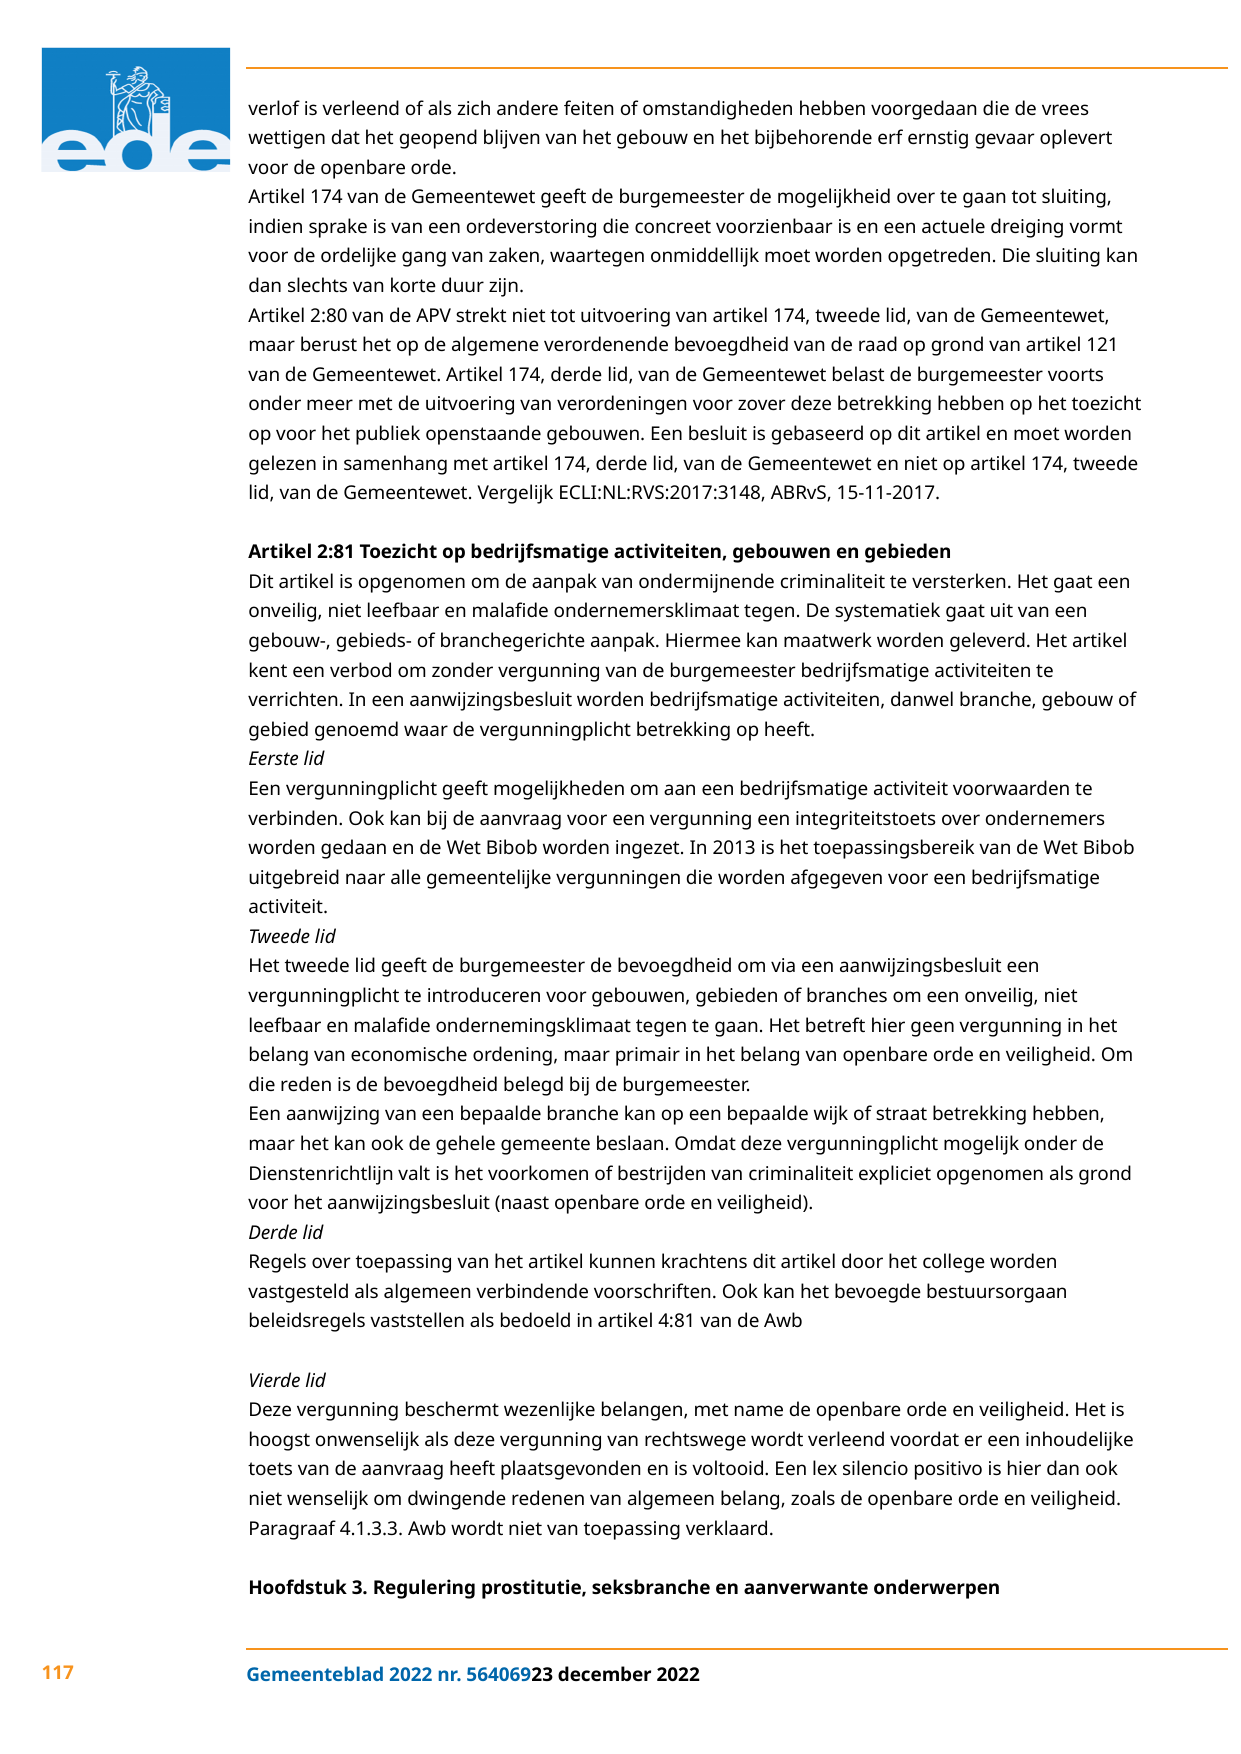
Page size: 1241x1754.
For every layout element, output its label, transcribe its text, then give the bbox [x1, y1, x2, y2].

text Een vergunningplicht geeft mogelijkheden om aan een bedrijfsmatige activiteit voorwaarden te verbinden. Ook kan bij de aanvraag voor een vergunning een integriteitstoets over ondernemers worden gedaan en de Wet Bibob worden ingezet. In 2013 is het toepassingsbereik van de Wet Bibob uitgebreid naar alle gemeentelijke vergunningen die worden afgegeven voor een bedrijfsmatige activiteit. [248, 775, 1152, 919]
text Artikel 2:81 Toezicht op bedrijfsmatige activiteiten, gebouwen en gebieden [248, 538, 1152, 564]
text Regels over toepassing van het artikel kunnen krachtens dit artikel door het college worden vastgesteld als algemeen verbindende voorschriften. Ook kan het bevoegde bestuursorgaan beleidsregels vaststellen als bedoeld in artikel 4:81 van de Awb [248, 1248, 1152, 1333]
text Eerste lid [248, 746, 1152, 771]
text Tweede lid [248, 923, 1152, 949]
text Een aanwijzing van een bepaalde branche kan op een bepaalde wijk of straat betrekking hebben, maar het kan ook de gehele gemeente beslaan. Omdat deze vergunningplicht mogelijk onder de Dienstenrichtlijn valt is het voorkomen of bestrijden van criminaliteit expliciet opgenomen als grond voor het aanwijzingsbesluit (naast openbare orde en veiligheid). [248, 1101, 1152, 1215]
text Vierde lid [248, 1367, 1152, 1393]
text Derde lid [248, 1219, 1152, 1245]
text Artikel 2:80 van de APV strekt niet tot uitvoering van artikel 174, tweede lid, van de Gemeentewet, maar berust het op de algemene verordenende bevoegdheid van de raad op grond van artikel 121 van de Gemeentewet. Artikel 174, derde lid, van de Gemeentewet belast de burgemeester voorts onder meer met de uitvoering van verordeningen voor zover deze betrekking hebben op het toezicht op voor het publiek openstaande gebouwen. Een besluit is gebaseerd op dit artikel en moet worden gelezen in samenhang met artikel 174, derde lid, van de Gemeentewet en niet op artikel 174, tweede lid, van de Gemeentewet. Vergelijk ECLI:NL:RVS:2017:3148, ABRvS, 15-11-2017. [248, 302, 1152, 505]
text Hoofdstuk 3. Regulering prostitutie, seksbranche en aanverwante onderwerpen [248, 1574, 1152, 1600]
text Deze vergunning beschermt wezenlijke belangen, met name de openbare orde en veiligheid. Het is hoogst onwenselijk als deze vergunning van rechtswege wordt verleend voordat er een inhoudelijke toets van de aanvraag heeft plaatsgevonden en is voltooid. Een lex silencio positivo is hier dan ook niet wenselijk om dwingende redenen van algemeen belang, zoals de openbare orde en veiligheid. Paragraaf 4.1.3.3. Awb wordt niet van toepassing verklaard. [248, 1396, 1152, 1541]
text Het tweede lid geeft de burgemeester de bevoegdheid om via een aanwijzingsbesluit een vergunningplicht te introduceren voor gebouwen, gebieden of branches om een onveilig, niet leefbaar en malafide ondernemingsklimaat tegen te gaan. Het betreft hier geen vergunning in het belang van economische ordening, maar primair in het belang van openbare orde en veiligheid. Om die reden is de bevoegdheid belegd bij de burgemeester. [248, 953, 1152, 1097]
picture [41, 47, 231, 172]
text Artikel 174 van de Gemeentewet geeft de burgemeester de mogelijkheid over te gaan tot sluiting, indien sprake is van een ordeverstoring die concreet voorzienbaar is en een actuele dreiging vormt voor de ordelijke gang van zaken, waartegen onmiddellijk moet worden opgetreden. Die sluiting kan dan slechts van korte duur zijn. [248, 183, 1152, 298]
text verlof is verleend of als zich andere feiten of omstandigheden hebben voorgedaan die de vrees wettigen dat het geopend blijven van het gebouw en het bijbehorende erf ernstig gevaar oplevert voor de openbare orde. [248, 95, 1152, 180]
text Dit artikel is opgenomen om de aanpak van ondermijnende criminaliteit te versterken. Het gaat een onveilig, niet leefbaar en malafide ondernemersklimaat tegen. De systematiek gaat uit van een gebouw-, gebieds- of branchegerichte aanpak. Hiermee kan maatwerk worden geleverd. Het artikel kent een verbod om zonder vergunning van de burgemeester bedrijfsmatige activiteiten te verrichten. In een aanwijzingsbesluit worden bedrijfsmatige activiteiten, danwel branche, gebouw of gebied genoemd waar de vergunningplicht betrekking op heeft. [248, 568, 1152, 742]
